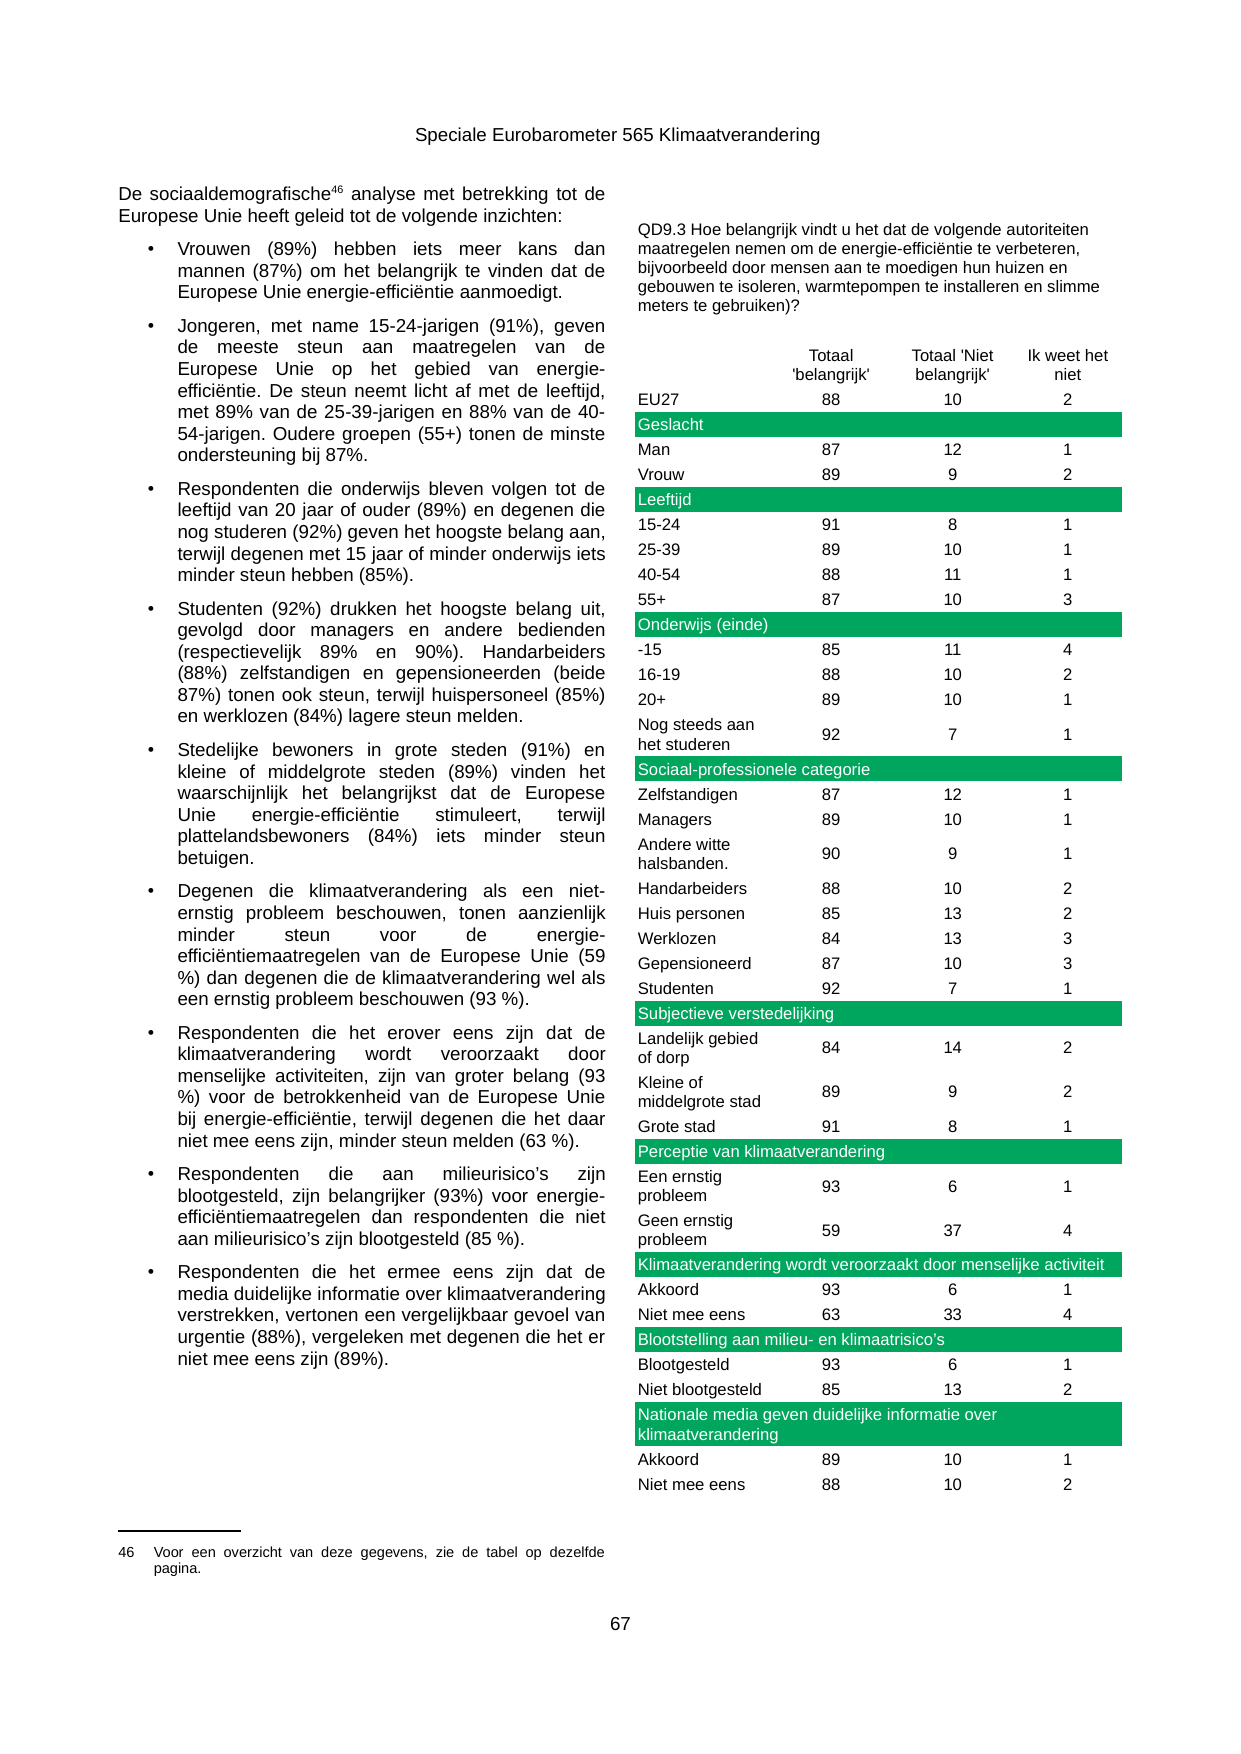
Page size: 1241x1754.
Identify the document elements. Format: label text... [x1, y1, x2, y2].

table_cell 1 [1013, 781, 1122, 806]
table_header QD9.3 Hoe belangrijk vindt u het dat de volgende autoriteiten maatregelen nemen om de energie-efficiëntie te verbeteren, bijvoorbeeld door mensen aan te moedigen hun huizen en gebouwen te isoleren, warmtepompen te installeren en slimme meters te gebruiken)? [635, 216, 1122, 318]
table_cell 89 [770, 537, 892, 562]
table_cell 89 [770, 1446, 892, 1471]
table_cell 10 [892, 1446, 1013, 1471]
table_cell 2 [1013, 1026, 1122, 1070]
table_cell Niet blootgesteld [635, 1377, 770, 1402]
table_cell 12 [892, 437, 1013, 462]
table_cell 10 [892, 806, 1013, 831]
table_cell 87 [770, 951, 892, 976]
table_cell 2 [1013, 462, 1122, 487]
table_cell 1 [1013, 1446, 1122, 1471]
list Stedelijke bewoners in grote steden (91%) en kleine of middelgrote steden (89%) vinden het waarschijnlijk het belangrijkst dat de Europese Unie energie-efficiëntie stimuleert, terwijl plattelandsbewoners (84%) iets minder steun betuigen. [148, 739, 605, 868]
table_cell 37 [892, 1208, 1013, 1252]
table_cell Akkoord [635, 1277, 770, 1302]
table_cell 6 [892, 1164, 1013, 1208]
table_cell 85 [770, 637, 892, 662]
table_cell 88 [770, 876, 892, 901]
table_cell 87 [770, 781, 892, 806]
table_cell 1 [1013, 562, 1122, 587]
table_cell 2 [1013, 1471, 1122, 1496]
list Jongeren, met name 15-24-jarigen (91%), geven de meeste steun aan maatregelen van de Europese Unie op het gebied van energie-efficiëntie. De steun neemt licht af met de leeftijd, met 89% van de 25-39-jarigen en 88% van de 40-54-jarigen. Oudere groepen (55+) tonen de minste ondersteuning bij 87%. [148, 315, 605, 466]
table_cell Klimaatverandering wordt veroorzaakt door menselijke activiteit [635, 1252, 1122, 1277]
table_cell 10 [892, 587, 1013, 612]
table_cell 9 [892, 831, 1013, 876]
table_cell 90 [770, 831, 892, 876]
table_cell 87 [770, 587, 892, 612]
list Respondenten die het ermee eens zijn dat de media duidelijke informatie over klimaatverandering verstrekken, vertonen een vergelijkbaar gevoel van urgentie (88%), vergeleken met degenen die het er niet mee eens zijn (89%). [148, 1261, 605, 1369]
table_cell 92 [770, 712, 892, 756]
table_cell 1 [1013, 687, 1122, 712]
table_cell 14 [892, 1026, 1013, 1070]
table_cell 4 [1013, 1208, 1122, 1252]
table_cell Nationale media geven duidelijke informatie over klimaatverandering [635, 1402, 1122, 1446]
table_cell 16-19 [635, 662, 770, 687]
list Respondenten die onderwijs bleven volgen tot de leeftijd van 20 jaar of ouder (89%) en degenen die nog studeren (92%) geven het hoogste belang aan, terwijl degenen met 15 jaar of minder onderwijs iets minder steun hebben (85%). [148, 478, 605, 586]
table_cell 89 [770, 806, 892, 831]
table_cell 9 [892, 462, 1013, 487]
table_cell 59 [770, 1208, 892, 1252]
list Studenten (92%) drukken het hoogste belang uit, gevolgd door managers en andere bedienden (respectievelijk 89% en 90%). Handarbeiders (88%) zelfstandigen en gepensioneerden (beide 87%) tonen ook steun, terwijl huispersoneel (85%) en werklozen (84%) lagere steun melden. [148, 597, 605, 727]
table_cell Kleine of middelgrote stad [635, 1070, 770, 1114]
table_cell Geen ernstig probleem [635, 1208, 770, 1252]
table_cell 40-54 [635, 562, 770, 587]
table_cell 9 [892, 1070, 1013, 1114]
table_cell Vrouw [635, 462, 770, 487]
table_cell 2 [1013, 876, 1122, 901]
table_cell 93 [770, 1352, 892, 1377]
table_cell 11 [892, 562, 1013, 587]
table_cell Geslacht [635, 412, 1122, 437]
list Respondenten die aan milieurisico’s zijn blootgesteld, zijn belangrijker (93%) voor energie-efficiëntiemaatregelen dan respondenten die niet aan milieurisico’s zijn blootgesteld (85 %). [148, 1163, 605, 1249]
table_cell EU27 [635, 387, 770, 412]
table_cell 3 [1013, 587, 1122, 612]
table_cell 10 [892, 1471, 1013, 1496]
table_cell [770, 318, 892, 343]
table_cell 1 [1013, 712, 1122, 756]
table_cell 25-39 [635, 537, 770, 562]
table_cell 1 [1013, 976, 1122, 1001]
table_cell 84 [770, 926, 892, 951]
table_cell Sociaal-professionele categorie [635, 756, 1122, 781]
table_cell Handarbeiders [635, 876, 770, 901]
table_cell 93 [770, 1277, 892, 1302]
table_cell 1 [1013, 831, 1122, 876]
table_cell Leeftijd [635, 487, 1122, 512]
table_cell Werklozen [635, 926, 770, 951]
table_cell Blootstelling aan milieu- en klimaatrisico’s [635, 1327, 1122, 1352]
table_cell Een ernstig probleem [635, 1164, 770, 1208]
table_cell Huis personen [635, 901, 770, 926]
table_cell 84 [770, 1026, 892, 1070]
table_cell 1 [1013, 1164, 1122, 1208]
table_cell 10 [892, 951, 1013, 976]
table_cell 10 [892, 662, 1013, 687]
table_cell 8 [892, 512, 1013, 537]
table_cell 10 [892, 687, 1013, 712]
table_cell 2 [1013, 387, 1122, 412]
table_cell 1 [1013, 1114, 1122, 1139]
table_cell 11 [892, 637, 1013, 662]
table_cell 20+ [635, 687, 770, 712]
table_cell 87 [770, 437, 892, 462]
table_cell Grote stad [635, 1114, 770, 1139]
table_cell 1 [1013, 1277, 1122, 1302]
table_cell Zelfstandigen [635, 781, 770, 806]
table_cell Blootgesteld [635, 1352, 770, 1377]
table_cell Gepensioneerd [635, 951, 770, 976]
table_cell 88 [770, 1471, 892, 1496]
table_cell 4 [1013, 1302, 1122, 1327]
table_cell Perceptie van klimaatverandering [635, 1139, 1122, 1164]
table_cell 13 [892, 901, 1013, 926]
table_cell 8 [892, 1114, 1013, 1139]
table_cell 1 [1013, 437, 1122, 462]
table_cell Landelijk gebied of dorp [635, 1026, 770, 1070]
table_cell Niet mee eens [635, 1302, 770, 1327]
table_cell 1 [1013, 537, 1122, 562]
table_cell Nog steeds aan het studeren [635, 712, 770, 756]
table_cell Totaal 'belangrijk' [770, 343, 892, 387]
table_cell 55+ [635, 587, 770, 612]
table_cell 63 [770, 1302, 892, 1327]
table_cell -15 [635, 637, 770, 662]
table_cell 88 [770, 662, 892, 687]
table_cell 13 [892, 1377, 1013, 1402]
list Vrouwen (89%) hebben iets meer kans dan mannen (87%) om het belangrijk te vinden dat de Europese Unie energie-efficiëntie aanmoedigt. [148, 238, 605, 303]
table_cell 89 [770, 462, 892, 487]
table_cell 91 [770, 512, 892, 537]
table_cell 92 [770, 976, 892, 1001]
table_cell Akkoord [635, 1446, 770, 1471]
table_cell 13 [892, 926, 1013, 951]
table_cell [892, 318, 1013, 343]
table_cell 88 [770, 387, 892, 412]
table_cell 1 [1013, 806, 1122, 831]
table_cell 7 [892, 976, 1013, 1001]
table_cell [1013, 318, 1122, 343]
table_cell 7 [892, 712, 1013, 756]
table_cell 93 [770, 1164, 892, 1208]
table_cell [635, 318, 770, 343]
table_cell 4 [1013, 637, 1122, 662]
table_cell 12 [892, 781, 1013, 806]
table_cell 15-24 [635, 512, 770, 537]
table_cell 89 [770, 687, 892, 712]
text Voor een overzicht van deze gegevens, zie de tabel op dezelfde pagina. [118, 1543, 605, 1577]
table_cell Managers [635, 806, 770, 831]
table_cell Subjectieve verstedelijking [635, 1001, 1122, 1026]
table_cell Onderwijs (einde) [635, 612, 1122, 637]
table_cell 2 [1013, 1070, 1122, 1114]
table_cell 33 [892, 1302, 1013, 1327]
table_cell 10 [892, 387, 1013, 412]
table_cell 3 [1013, 926, 1122, 951]
table_cell Man [635, 437, 770, 462]
table_cell 2 [1013, 662, 1122, 687]
table_cell [635, 343, 770, 387]
table_cell 88 [770, 562, 892, 587]
table_cell 91 [770, 1114, 892, 1139]
table_cell 1 [1013, 512, 1122, 537]
table_cell Niet mee eens [635, 1471, 770, 1496]
table_cell 10 [892, 537, 1013, 562]
table_cell Studenten [635, 976, 770, 1001]
table_cell 6 [892, 1352, 1013, 1377]
table_cell Totaal 'Niet belangrijk' [892, 343, 1013, 387]
table_cell 89 [770, 1070, 892, 1114]
table_cell 85 [770, 901, 892, 926]
text De sociaaldemografische analyse met betrekking tot de Europese Unie heeft geleid tot de volgende inzichten: [118, 183, 605, 226]
table_cell 85 [770, 1377, 892, 1402]
list Respondenten die het erover eens zijn dat de klimaatverandering wordt veroorzaakt door menselijke activiteiten, zijn van groter belang (93 %) voor de betrokkenheid van de Europese Unie bij energie-efficiëntie, terwijl degenen die het daar niet mee eens zijn, minder steun melden (63 %). [148, 1021, 605, 1151]
table_cell 2 [1013, 901, 1122, 926]
table_cell 10 [892, 876, 1013, 901]
table_cell 3 [1013, 951, 1122, 976]
table_cell 6 [892, 1277, 1013, 1302]
table_cell 2 [1013, 1377, 1122, 1402]
list Degenen die klimaatverandering als een niet-ernstig probleem beschouwen, tonen aanzienlijk minder steun voor de energie-efficiëntiemaatregelen van de Europese Unie (59 %) dan degenen die de klimaatverandering wel als een ernstig probleem beschouwen (93 %). [148, 880, 605, 1009]
table_cell 1 [1013, 1352, 1122, 1377]
table_cell Ik weet het niet [1013, 343, 1122, 387]
table_cell Andere witte halsbanden. [635, 831, 770, 876]
